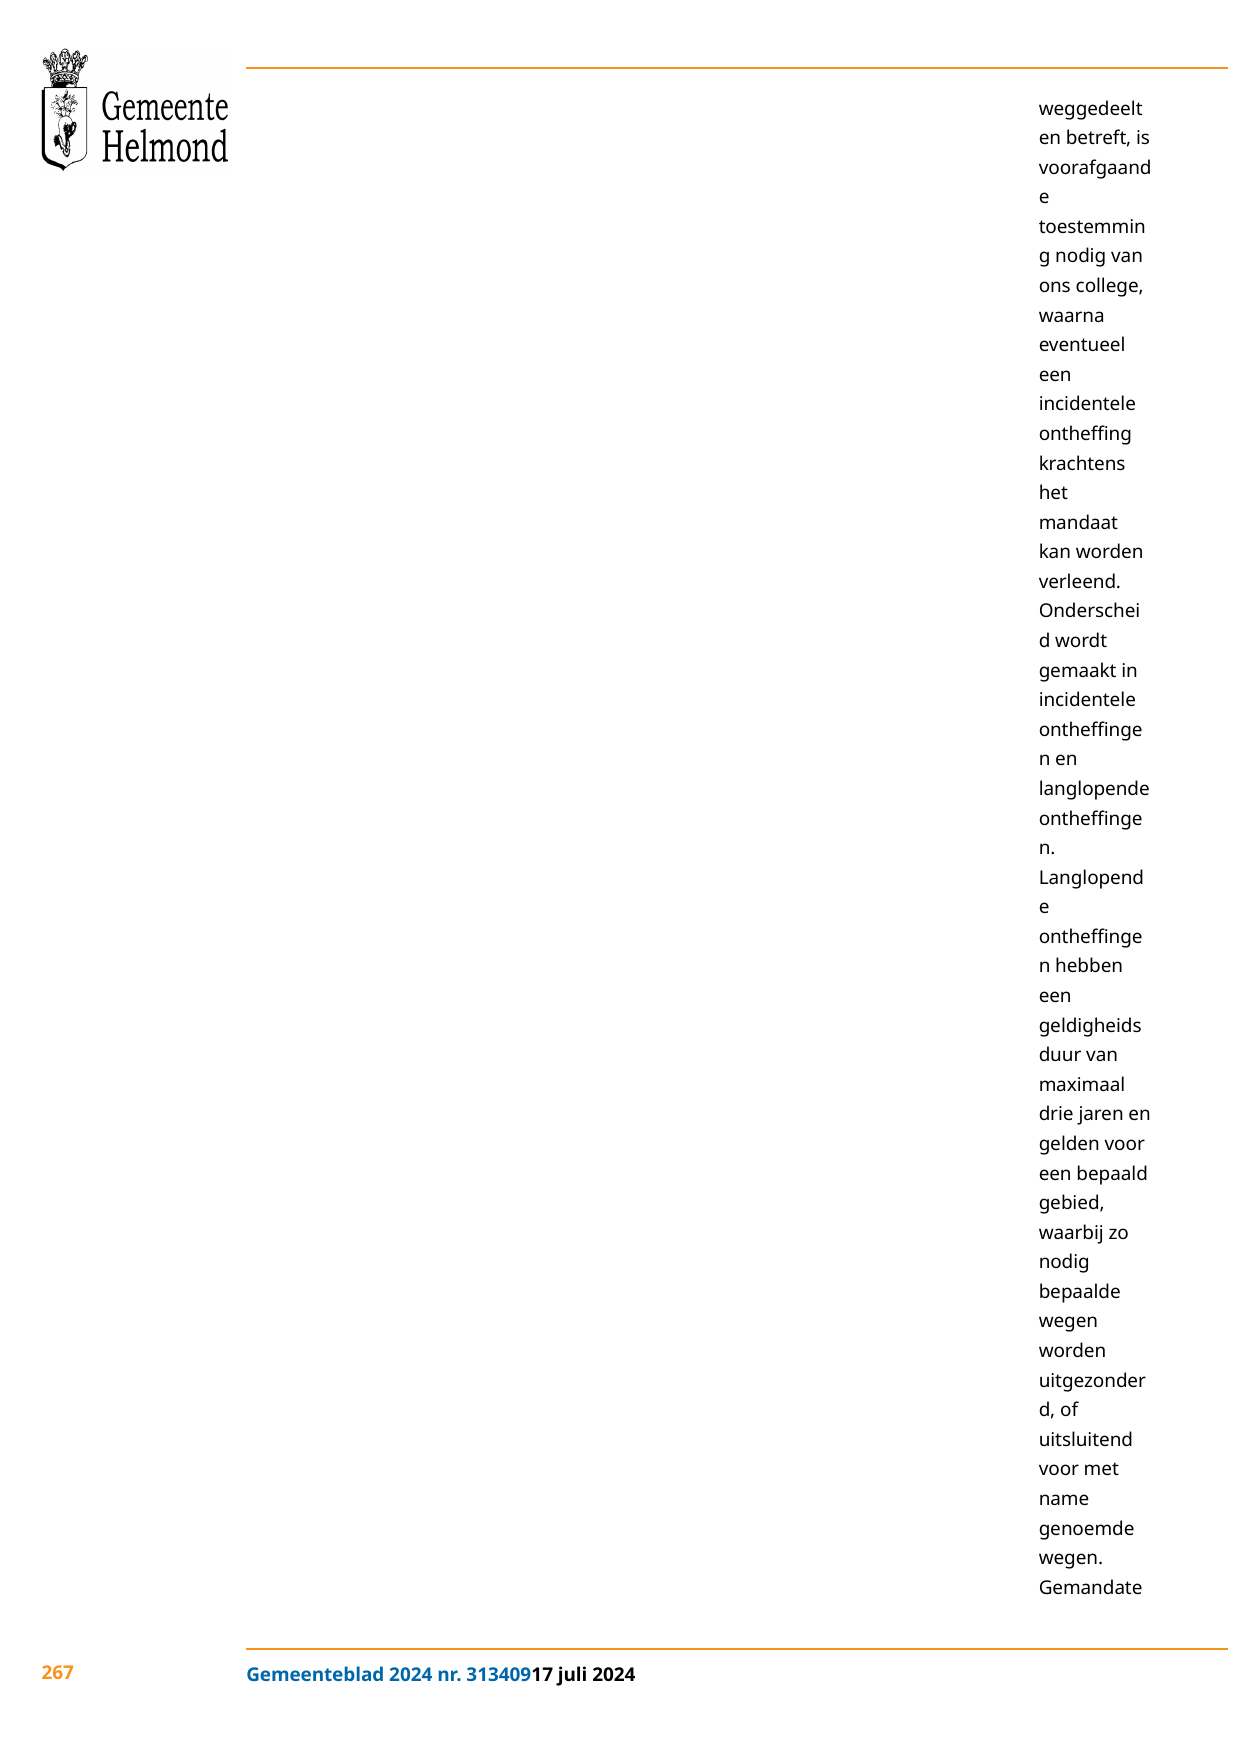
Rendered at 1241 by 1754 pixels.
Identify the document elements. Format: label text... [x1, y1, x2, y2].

table_cell [248, 95, 361, 1600]
table_cell [474, 95, 587, 1600]
table_cell [813, 95, 926, 1600]
table_cell [361, 95, 474, 1600]
table_cell [700, 95, 813, 1600]
table_cell [926, 95, 1038, 1600]
table_cell [587, 95, 700, 1600]
table_cell weggedeelten betreft, is voorafgaande toestemming nodig van ons college, waarna eventueel een incidentele ontheffing krachtens het mandaat kan worden verleend. Onderscheid wordt gemaakt in incidentele ontheffingen en langlopende ontheffingen. Langlopende ontheffingen hebben een geldigheidsduur van maximaal drie jaren en gelden voor een bepaald gebied, waarbij zo nodig bepaalde wegen worden uitgezonderd, of uitsluitend voor met name genoemde wegen. Gemandate [1039, 95, 1152, 1600]
picture [41, 47, 231, 172]
